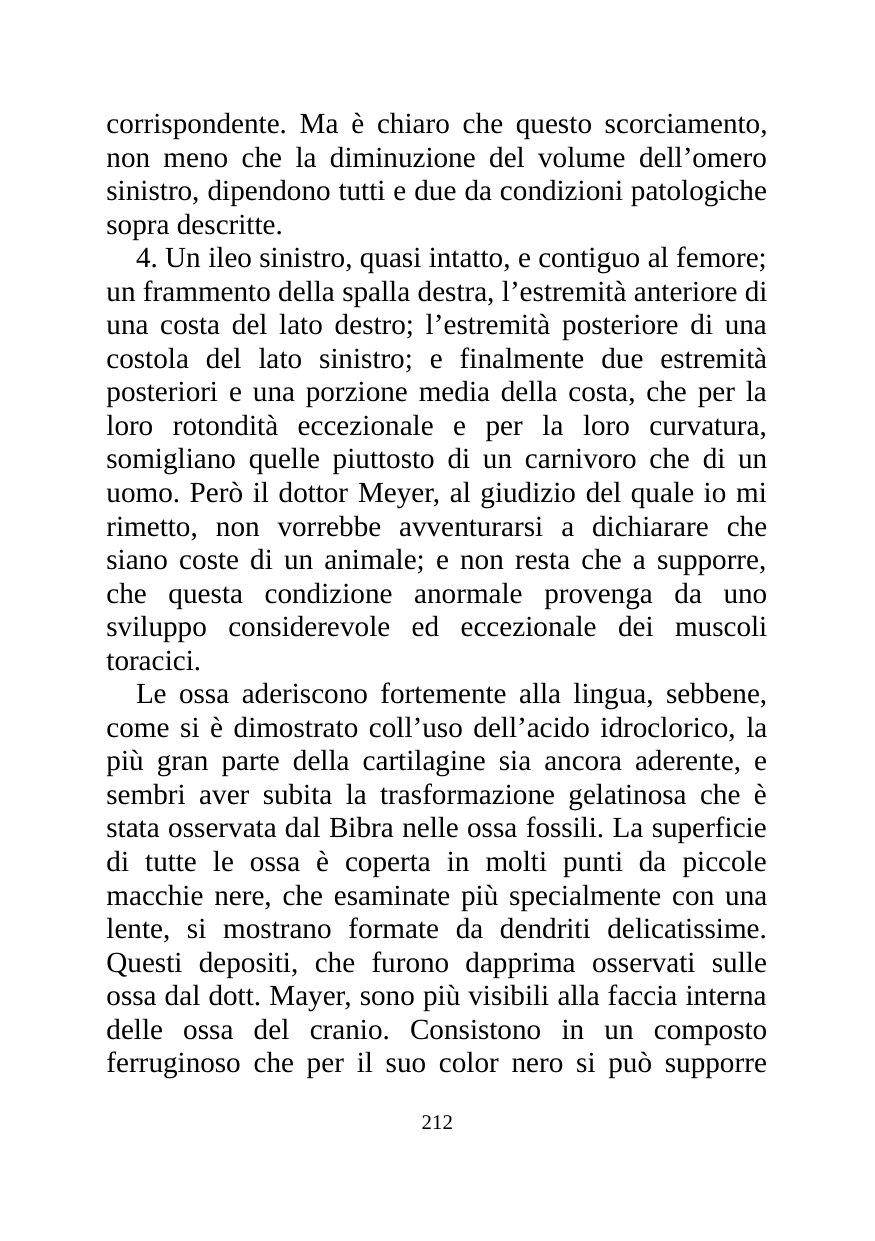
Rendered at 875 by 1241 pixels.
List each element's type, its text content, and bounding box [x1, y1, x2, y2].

text Le ossa aderiscono fortemente alla lingua, sebbene, come si è dimostrato coll’uso dell’acido idroclorico, la più gran parte della cartilagine sia ancora aderente, e sembri aver subita la trasformazione gelatinosa che è stata osservata dal Bibra nelle ossa fossili. La superficie di tutte le ossa è coperta in molti punti da piccole macchie nere, che esaminate più specialmente con una lente, si mostrano formate da dendriti delicatissime. Questi depositi, che furono dapprima osservati sulle ossa dal dott. Mayer, sono più visibili alla faccia interna delle ossa del cranio. Consistono in un composto ferruginoso che per il suo color nero si può supporre [106, 676, 768, 1079]
text 4. Un ileo sinistro, quasi intatto, e contiguo al femore; un frammento della spalla destra, l’estremità anteriore di una costa del lato destro; l’estremità posteriore di una costola del lato sinistro; e finalmente due estremità posteriori e una porzione media della costa, che per la loro rotondità eccezionale e per la loro curvatura, somigliano quelle piuttosto di un carnivoro che di un uomo. Però il dottor Meyer, al giudizio del quale io mi rimetto, non vorrebbe avventurarsi a dichiarare che siano coste di un animale; e non resta che a supporre, che questa condizione anormale provenga da uno sviluppo considerevole ed eccezionale dei muscoli toracici. [106, 240, 768, 676]
text corrispondente. Ma è chiaro che questo scorciamento, non meno che la diminuzione del volume dell’omero sinistro, dipendono tutti e due da condizioni patologiche sopra descritte. [106, 106, 768, 240]
